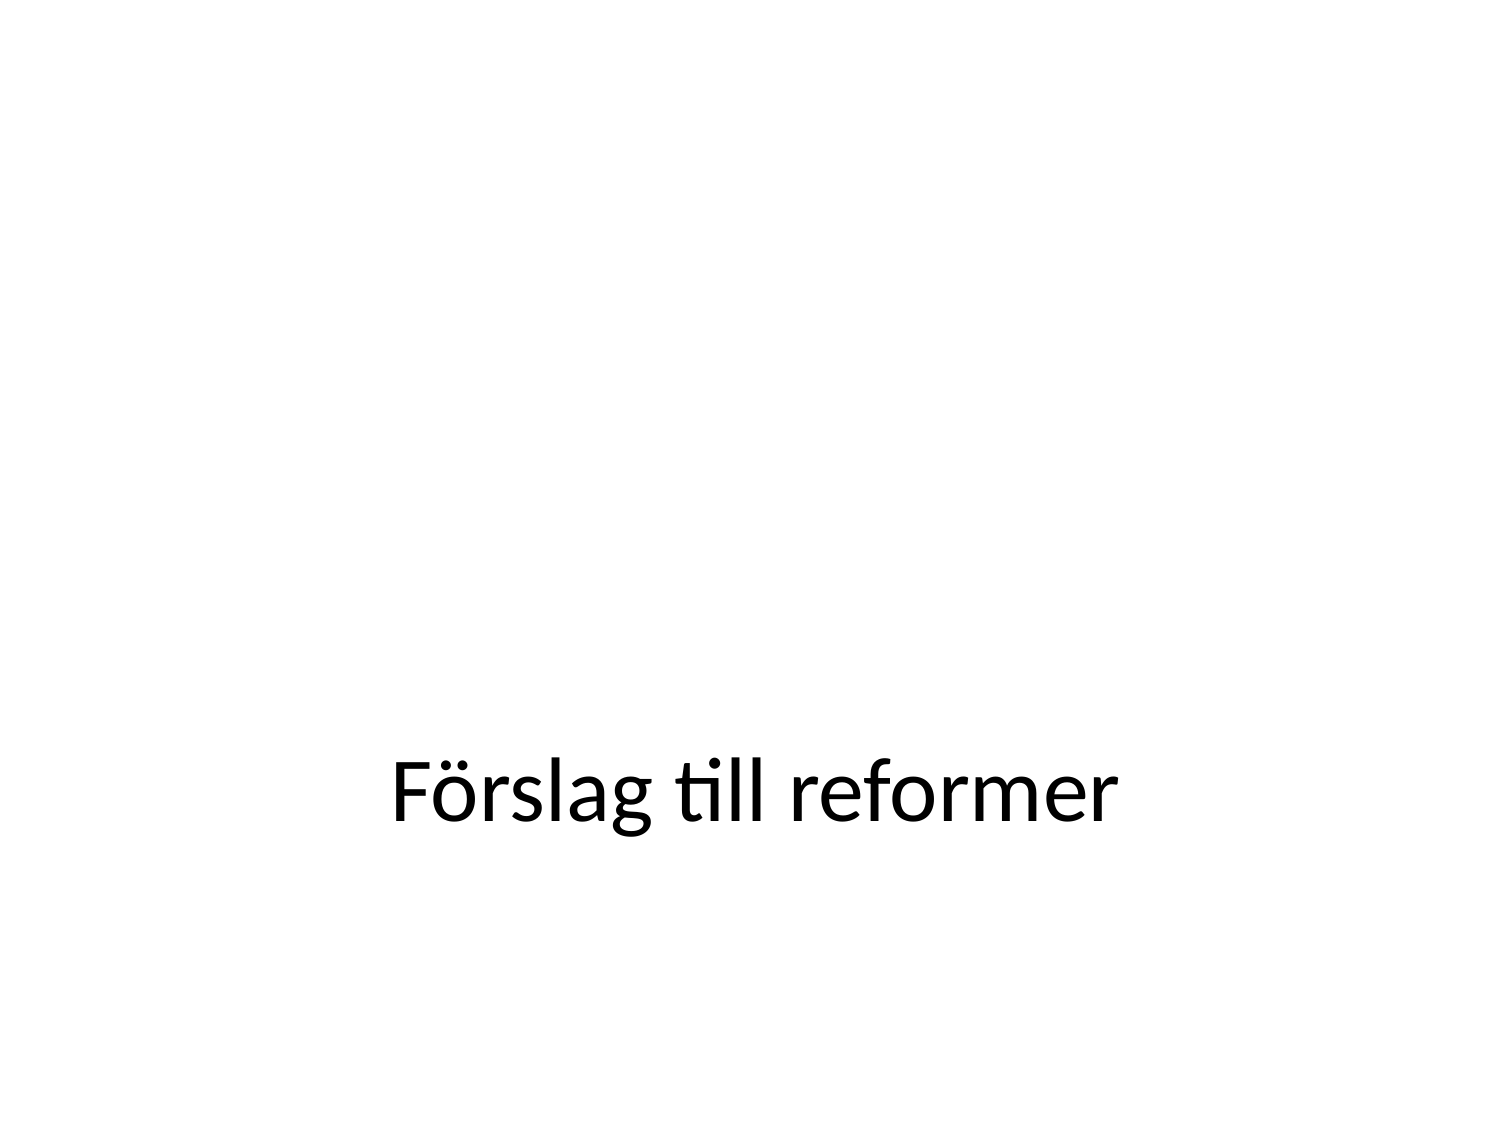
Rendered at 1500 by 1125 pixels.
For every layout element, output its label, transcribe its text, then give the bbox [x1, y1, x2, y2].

title Förslag till reformer [118, 722, 1394, 947]
